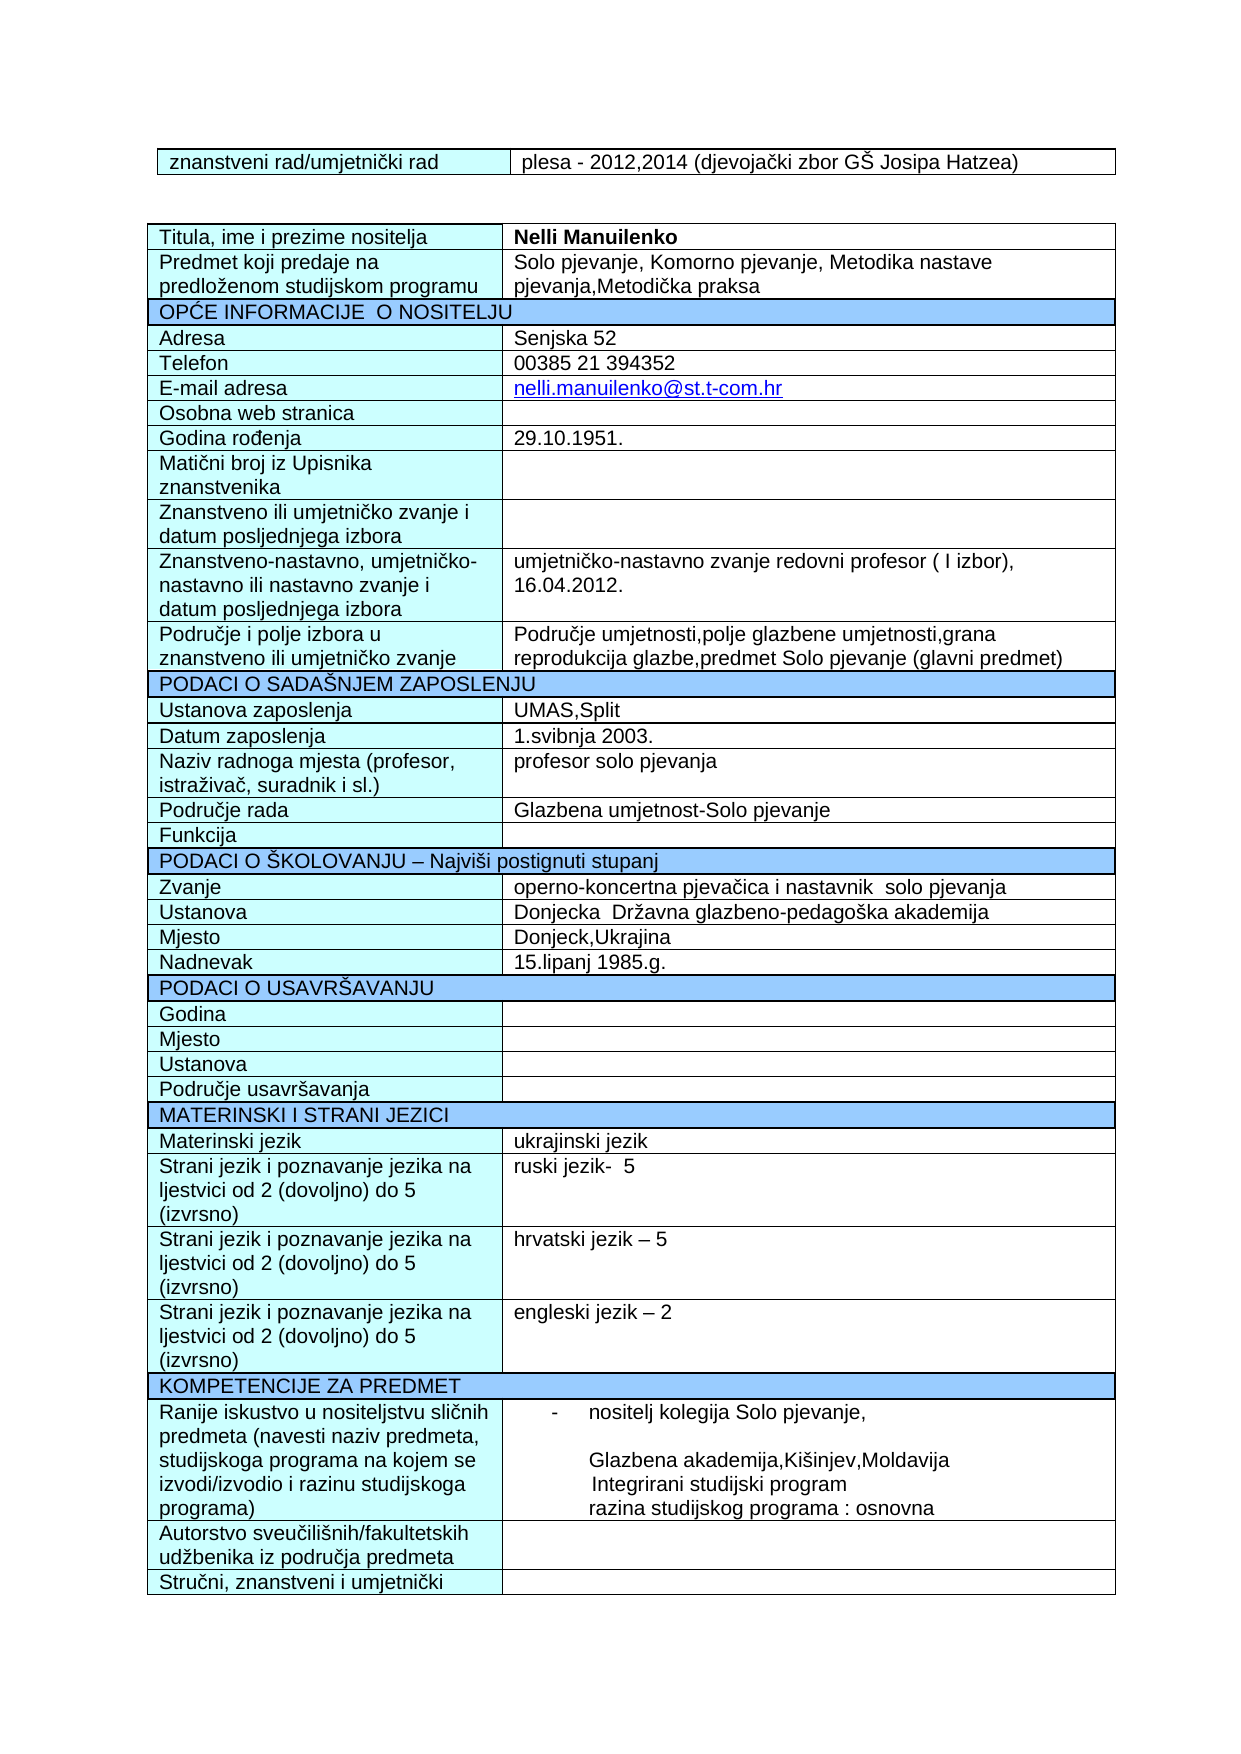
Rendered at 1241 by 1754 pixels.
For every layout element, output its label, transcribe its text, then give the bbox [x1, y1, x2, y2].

table_header Titula, ime i prezime nositelja [148, 225, 502, 249]
table_cell [503, 401, 1115, 425]
table_cell Matični broj iz Upisnika znanstvenika [148, 451, 502, 499]
table_cell UMAS,Split [503, 698, 1115, 722]
table_cell PODACI O SADAŠNJEM ZAPOSLENJU [149, 672, 1114, 696]
table_cell Osobna web stranica [148, 401, 502, 425]
table_cell Znanstveno ili umjetničko zvanje i datum posljednjega izbora [148, 500, 502, 548]
table_cell [503, 1521, 1115, 1569]
table_cell Godina [148, 1002, 502, 1026]
table_cell [503, 1570, 1115, 1594]
table_cell 00385 21 394352 [503, 351, 1115, 375]
table_cell Donjecka Državna glazbeno-pedagoška akademija [503, 900, 1115, 924]
table_cell Znanstveno-nastavno, umjetničko-nastavno ili nastavno zvanje i datum posljednjega izbora [148, 549, 502, 621]
table_cell Naziv radnoga mjesta (profesor, istraživač, suradnik i sl.) [148, 749, 502, 797]
table_cell Ranije iskustvo u nositeljstvu sličnih predmeta (navesti naziv predmeta, studijskoga programa na kojem se izvodi/izvodio i razinu studijskoga programa) [148, 1400, 502, 1520]
table_cell Funkcija [148, 823, 502, 847]
table_cell E-mail adresa [148, 376, 502, 400]
table_header Nelli Manuilenko [503, 224, 1115, 249]
table_cell umjetničko-nastavno zvanje redovni profesor ( I izbor), 16.04.2012. [503, 549, 1115, 621]
table_cell hrvatski jezik – 5 [503, 1227, 1115, 1299]
table_cell [503, 1077, 1115, 1101]
table_cell Materinski jezik [148, 1129, 502, 1153]
table_cell znanstveni rad/umjetnički rad [158, 150, 510, 174]
table_cell Nadnevak [148, 950, 502, 974]
table_cell Godina rođenja [148, 426, 502, 450]
table_cell Stručni, znanstveni i umjetnički [148, 1570, 502, 1594]
table_cell operno-koncertna pjevačica i nastavnik solo pjevanja [503, 875, 1115, 899]
table_cell Zvanje [148, 875, 502, 899]
table_cell Adresa [148, 326, 502, 350]
table_cell Solo pjevanje, Komorno pjevanje, Metodika nastave pjevanja,Metodička praksa [503, 250, 1115, 298]
table_cell Strani jezik i poznavanje jezika na ljestvici od 2 (dovoljno) do 5 (izvrsno) [148, 1227, 502, 1299]
table_cell Senjska 52 [503, 326, 1115, 350]
table_cell Mjesto [148, 925, 502, 949]
table_cell Ustanova [148, 1052, 502, 1076]
table_cell Područje i polje izbora u znanstveno ili umjetničko zvanje [148, 622, 502, 669]
table_cell [503, 1002, 1115, 1026]
table_cell [503, 500, 1115, 548]
table_cell [503, 1052, 1115, 1076]
table_cell Ustanova zaposlenja [148, 698, 502, 722]
table_cell ruski jezik- 5 [503, 1154, 1115, 1226]
table_cell ukrajinski jezik [503, 1129, 1115, 1153]
table_cell 29.10.1951. [503, 426, 1115, 450]
table_cell Područje rada [148, 798, 502, 822]
table_cell PODACI O ŠKOLOVANJU – Najviši postignuti stupanj [149, 849, 1114, 873]
table_cell MATERINSKI I STRANI JEZICI [149, 1103, 1114, 1127]
table_cell profesor solo pjevanja [503, 749, 1115, 797]
table_cell [503, 823, 1115, 847]
table_cell Strani jezik i poznavanje jezika na ljestvici od 2 (dovoljno) do 5 (izvrsno) [148, 1154, 502, 1226]
table_cell 15.lipanj 1985.g. [503, 950, 1115, 974]
table_cell [503, 1027, 1115, 1051]
table_cell KOMPETENCIJE ZA PREDMET [149, 1374, 1114, 1398]
table_cell OPĆE INFORMACIJE O NOSITELJU [149, 300, 1114, 324]
table_cell [503, 451, 1115, 499]
table_cell Strani jezik i poznavanje jezika na ljestvici od 2 (dovoljno) do 5 (izvrsno) [148, 1300, 502, 1372]
table_cell Predmet koji predaje na predloženom studijskom programu [148, 250, 502, 298]
table_cell PODACI O USAVRŠAVANJU [149, 976, 1114, 1000]
table_cell nositelj kolegija Solo pjevanje, Glazbena akademija,Kišinjev,Moldavija Integrirani studijski program razina studijskog programa : osnovna [503, 1400, 1115, 1520]
table_cell Donjeck,Ukrajina [503, 925, 1115, 949]
table_cell nelli.manuilenko@st.t-com.hr [503, 376, 1115, 400]
table_cell Telefon [148, 351, 502, 375]
table_cell Područje usavršavanja [148, 1077, 502, 1101]
table_cell 1.svibnja 2003. [503, 724, 1115, 748]
table_cell Ustanova [148, 900, 502, 924]
table_cell engleski jezik – 2 [503, 1300, 1115, 1372]
table_cell Područje umjetnosti,polje glazbene umjetnosti,grana reprodukcija glazbe,predmet Solo pjevanje (glavni predmet) [503, 622, 1115, 669]
table_cell Mjesto [148, 1027, 502, 1051]
table_cell Glazbena umjetnost-Solo pjevanje [503, 798, 1115, 822]
table_cell Autorstvo sveučilišnih/fakultetskih udžbenika iz područja predmeta [148, 1521, 502, 1569]
table_cell Datum zaposlenja [148, 724, 502, 748]
table_cell plesa - 2012,2014 (djevojački zbor GŠ Josipa Hatzea) [511, 150, 1115, 174]
